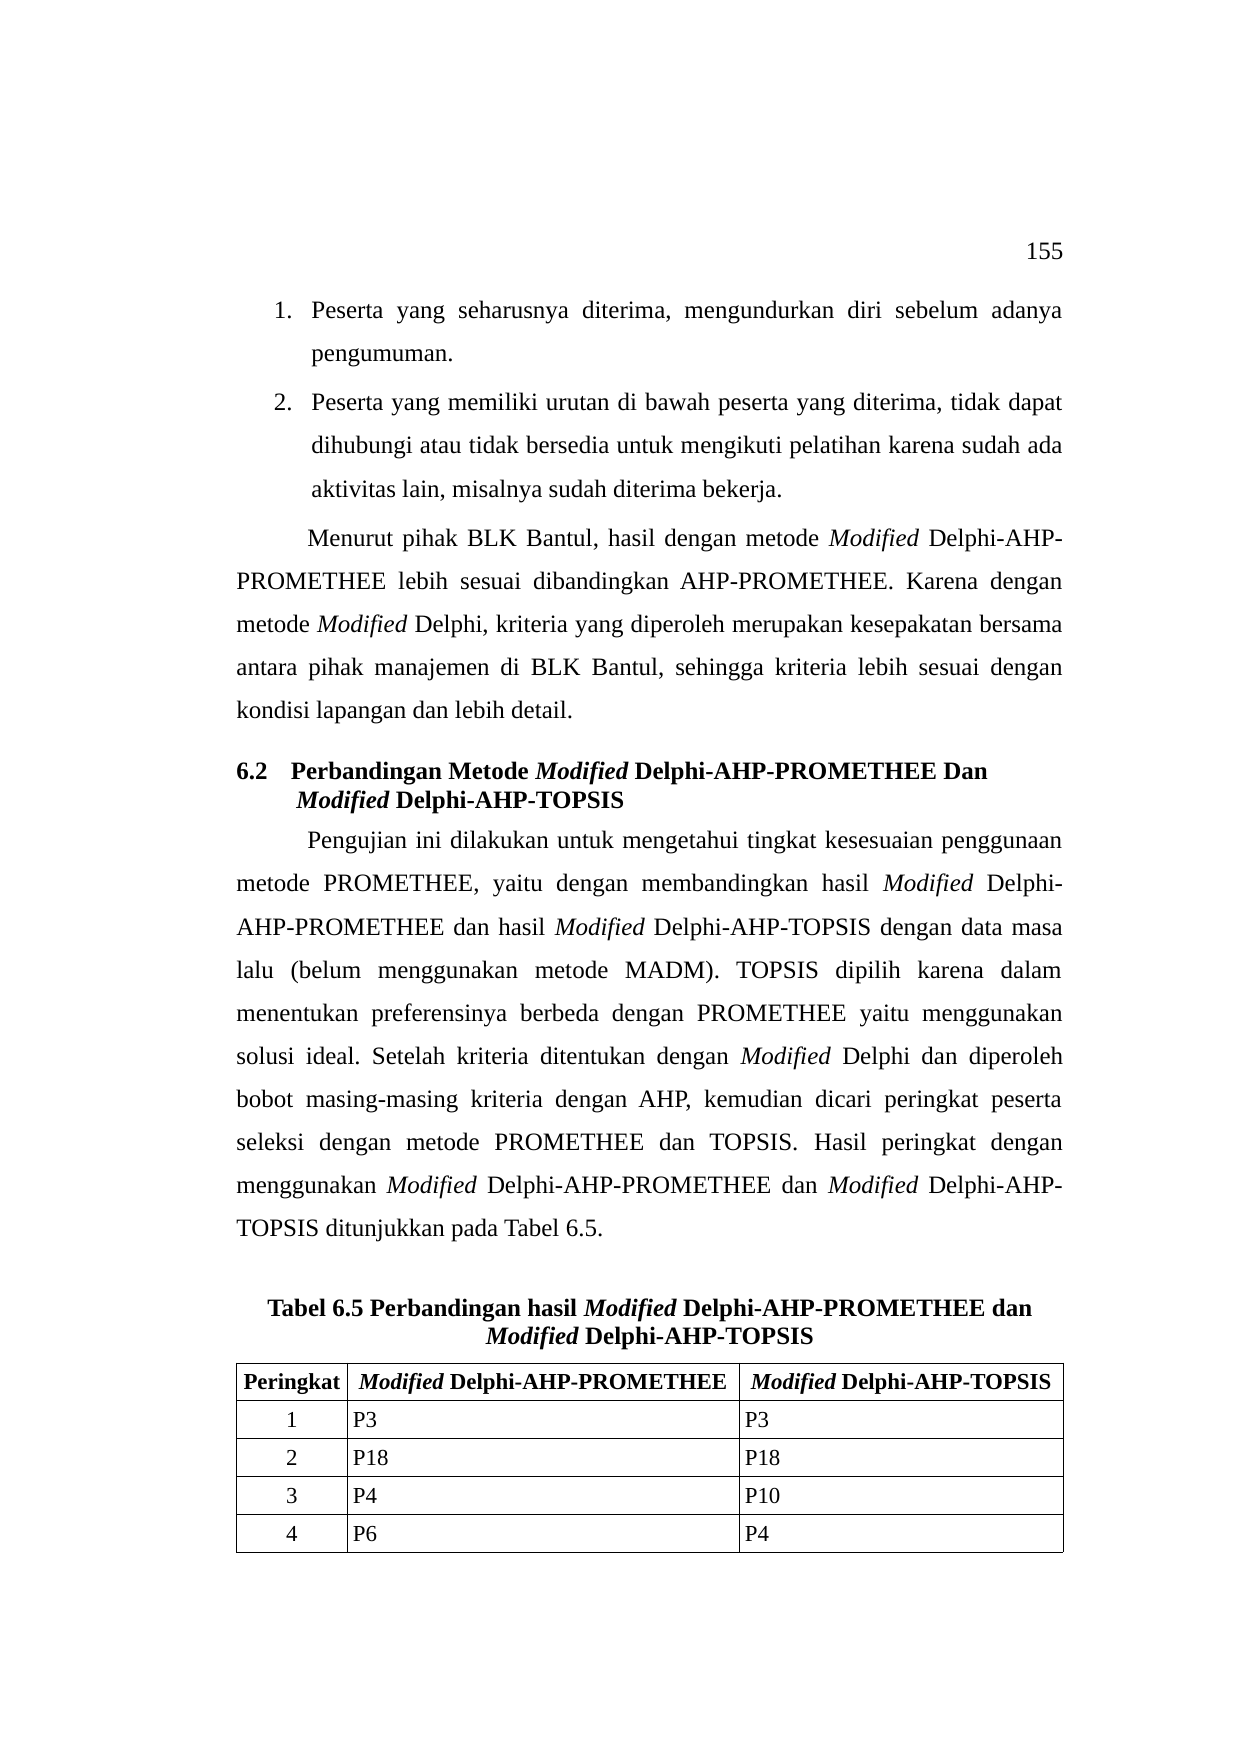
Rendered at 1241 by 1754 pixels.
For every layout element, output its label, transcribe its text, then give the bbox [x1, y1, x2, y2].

table_cell P3 [740, 1401, 1063, 1438]
table_cell P10 [740, 1477, 1063, 1514]
table_cell P4 [348, 1477, 739, 1514]
table_header Peringkat [237, 1364, 347, 1400]
table_cell P3 [348, 1401, 739, 1438]
table_cell P18 [348, 1439, 739, 1476]
list Peserta yang seharusnya diterima, mengundurkan diri sebelum adanya pengumuman. [274, 295, 1063, 367]
text Menurut pihak BLK Bantul, hasil dengan metode Modified Delphi-AHP-PROMETHEE lebih sesuai dibandingkan AHP-PROMETHEE. Karena dengan metode Modified Delphi, kriteria yang diperoleh merupakan kesepakatan bersama antara pihak manajemen di BLK Bantul, sehingga kriteria lebih sesuai dengan kondisi lapangan dan lebih detail. [236, 523, 1063, 724]
table_cell 1 [237, 1401, 347, 1438]
table_cell 4 [237, 1515, 347, 1552]
subtitle perbandingan metode Modified delphi-AHP-PROMETHEE dan Modified delphi-AHP-TOPSIS [236, 756, 1063, 813]
list Peserta yang memiliki urutan di bawah peserta yang diterima, tidak dapat dihubungi atau tidak bersedia untuk mengikuti pelatihan karena sudah ada aktivitas lain, misalnya sudah diterima bekerja. [274, 387, 1063, 502]
table_cell P4 [740, 1515, 1063, 1552]
table_cell P18 [740, 1439, 1063, 1476]
table_header Modified Delphi-AHP-PROMETHEE [348, 1364, 739, 1400]
text Pengujian ini dilakukan untuk mengetahui tingkat kesesuaian penggunaan metode PROMETHEE, yaitu dengan membandingkan hasil Modified Delphi-AHP-PROMETHEE dan hasil Modified Delphi-AHP-TOPSIS dengan data masa lalu (belum menggunakan metode MADM). TOPSIS dipilih karena dalam menentukan preferensinya berbeda dengan PROMETHEE yaitu menggunakan solusi ideal. Setelah kriteria ditentukan dengan Modified Delphi dan diperoleh bobot masing-masing kriteria dengan AHP, kemudian dicari peringkat peserta seleksi dengan metode PROMETHEE dan TOPSIS. Hasil peringkat dengan menggunakan Modified Delphi-AHP-PROMETHEE dan Modified Delphi-AHP-TOPSIS ditunjukkan pada Tabel 6.5. [236, 825, 1063, 1242]
table_cell P6 [348, 1515, 739, 1552]
table_cell 3 [237, 1477, 347, 1514]
table_header Modified Delphi-AHP-TOPSIS [740, 1364, 1063, 1400]
table_cell 2 [237, 1439, 347, 1476]
text Tabel 6.5 Perbandingan hasil Modified Delphi-AHP-PROMETHEE dan Modified Delphi-AHP-TOPSIS [236, 1293, 1063, 1350]
